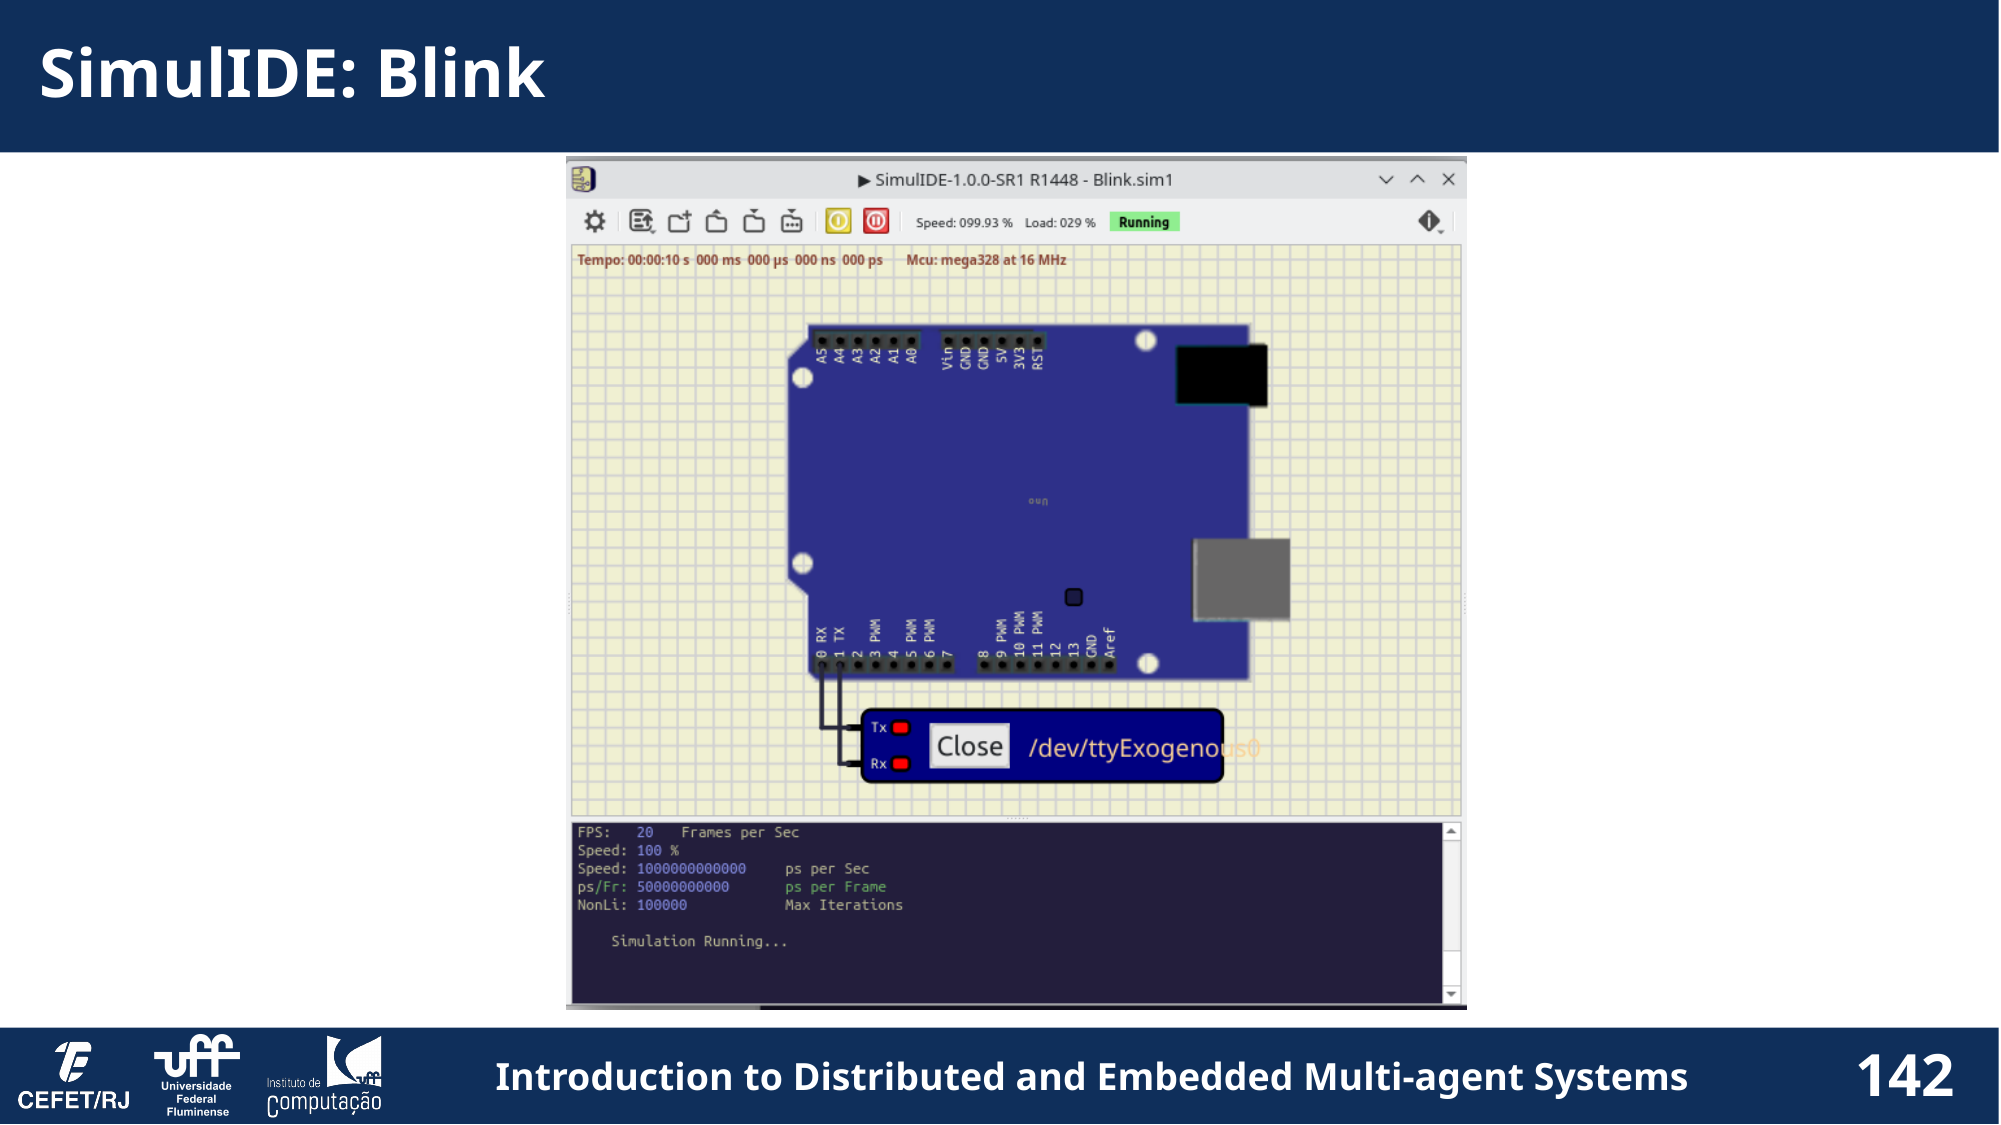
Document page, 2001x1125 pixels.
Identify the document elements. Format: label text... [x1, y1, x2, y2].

picture [153, 1033, 241, 1121]
text_box SimulIDE: Blink [25, 23, 1998, 116]
picture [265, 1033, 383, 1118]
picture [18, 1021, 129, 1125]
picture [566, 156, 1467, 1010]
